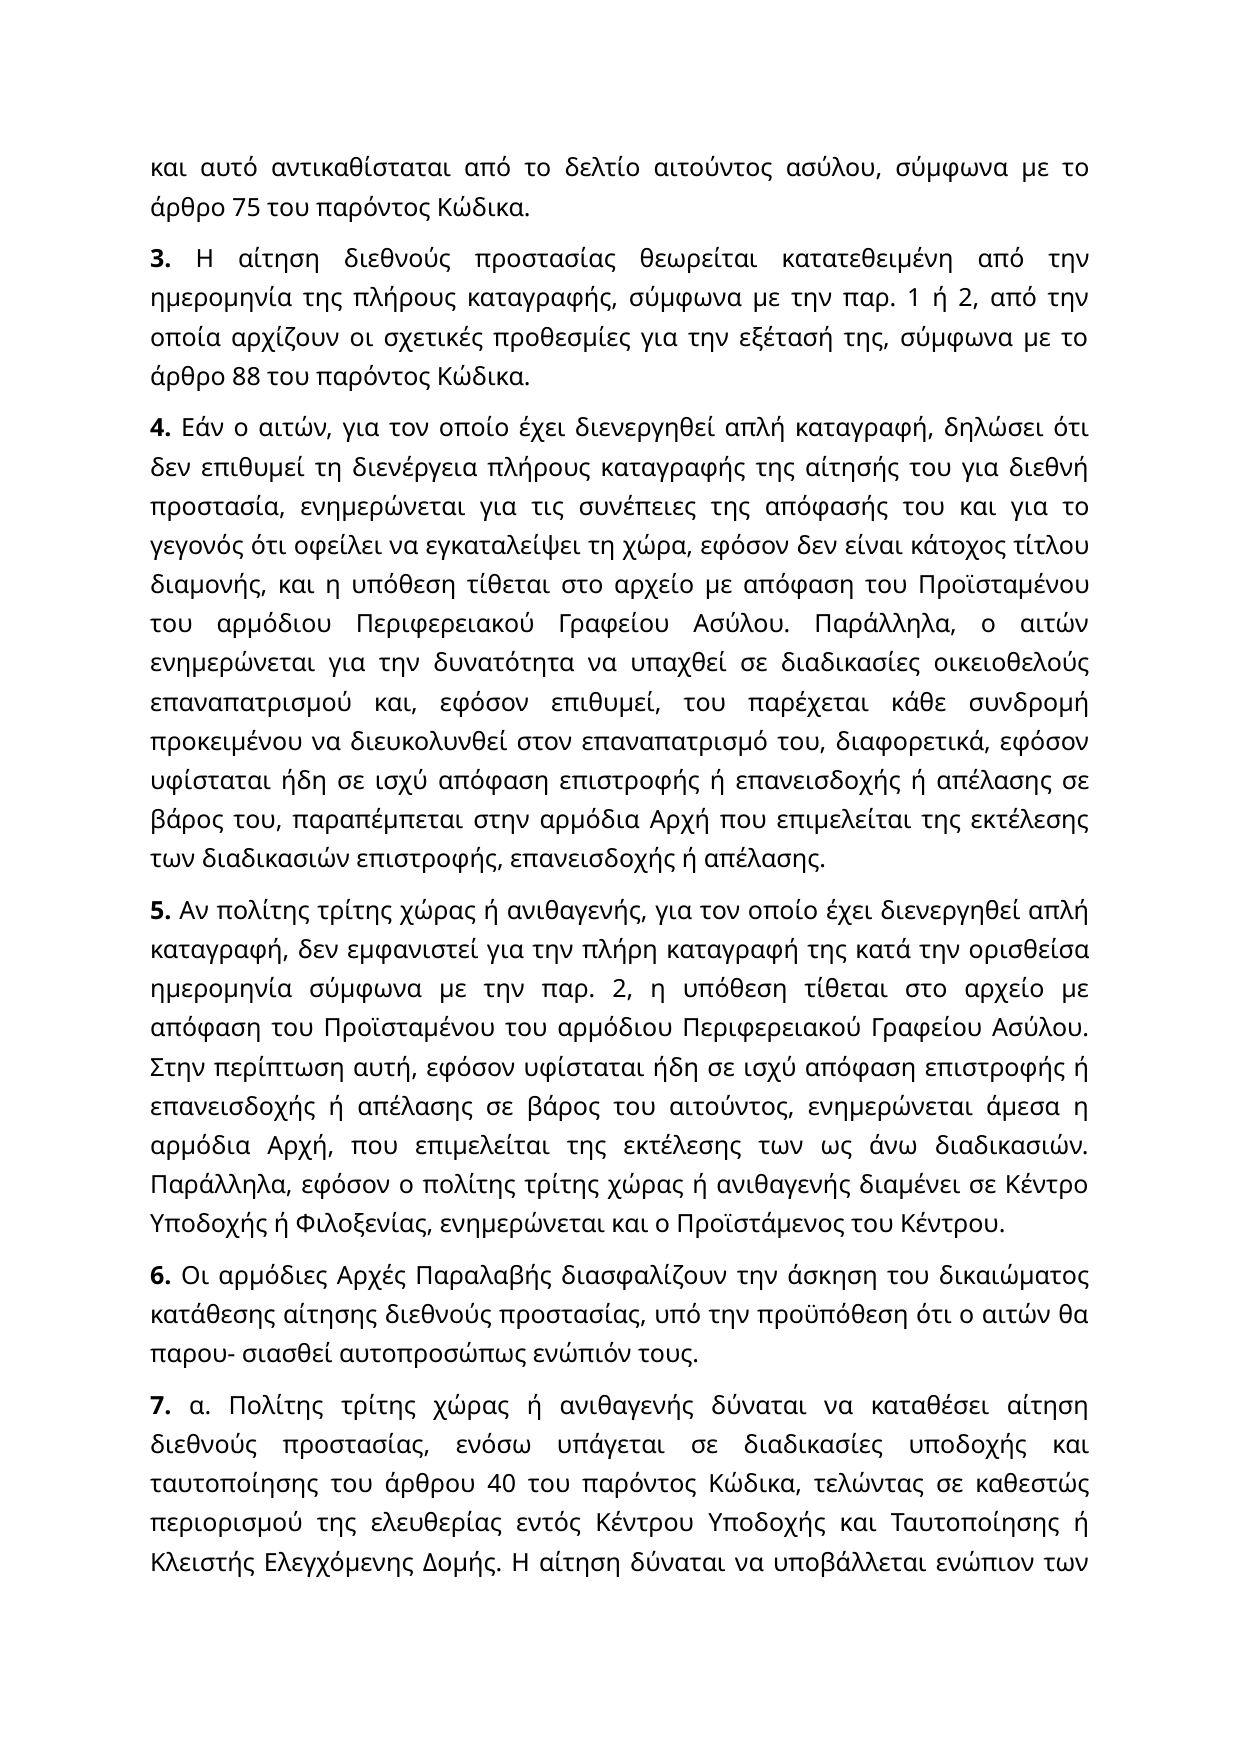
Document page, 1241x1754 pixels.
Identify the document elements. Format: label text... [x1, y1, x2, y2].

text και αυτό αντικαθίσταται από το δελτίο αιτούντος ασύλου, σύμφωνα με το άρθρο 75 του παρόντος Κώδικα. [150, 150, 1090, 223]
text 7. α. Πολίτης τρίτης χώρας ή ανιθαγενής δύναται να καταθέσει αίτηση διεθνούς προστασίας, ενόσω υπάγεται σε διαδικασίες υποδοχής και ταυτοποίησης του άρθρου 40 του παρόντος Κώδικα, τελώντας σε καθεστώς περιορισμού της ελευθερίας εντός Κέντρου Υποδοχής και Ταυτοποίησης ή Κλειστής Ελεγχόμενης Δομής. Η αίτηση δύναται να υποβάλλεται ενώπιον των [150, 1387, 1090, 1578]
text 6. Οι αρμόδιες Αρχές Παραλαβής διασφαλίζουν την άσκηση του δικαιώματος κατάθεσης αίτησης διεθνούς προστασίας, υπό την προϋπόθεση ότι ο αιτών θα παρου- σιασθεί αυτοπροσώπως ενώπιόν τους. [150, 1257, 1090, 1370]
text 4. Εάν ο αιτών, για τον οποίο έχει διενεργηθεί απλή καταγραφή, δηλώσει ότι δεν επιθυμεί τη διενέργεια πλήρους καταγραφής της αίτησής του για διεθνή προστασία, ενημερώνεται για τις συνέπειες της απόφασής του και για το γεγονός ότι οφείλει να εγκαταλείψει τη χώρα, εφόσον δεν είναι κάτοχος τίτλου διαμονής, και η υπόθεση τίθεται στο αρχείο με απόφαση του Προϊσταμένου του αρμόδιου Περιφερειακού Γραφείου Ασύλου. Παράλληλα, ο αιτών ενημερώνεται για την δυνατότητα να υπαχθεί σε διαδικασίες οικειοθελούς επαναπατρισμού και, εφόσον επιθυμεί, του παρέχεται κάθε συνδρομή προκειμένου να διευκολυνθεί στον επαναπατρισμό του, διαφορετικά, εφόσον υφίσταται ήδη σε ισχύ απόφαση επιστροφής ή επανεισδοχής ή απέλασης σε βάρος του, παραπέμπεται στην αρμόδια Αρχή που επιμελείται της εκτέλεσης των διαδικασιών επιστροφής, επανεισδοχής ή απέλασης. [150, 410, 1090, 875]
text 3. Η αίτηση διεθνούς προστασίας θεωρείται κατατεθειμένη από την ημερομηνία της πλήρους καταγραφής, σύμφωνα με την παρ. 1 ή 2, από την οποία αρχίζουν οι σχετικές προθεσμίες για την εξέτασή της, σύμφωνα με το άρθρο 88 του παρόντος Κώδικα. [150, 241, 1090, 392]
text 5. Αν πολίτης τρίτης χώρας ή ανιθαγενής, για τον οποίο έχει διενεργηθεί απλή καταγραφή, δεν εμφανιστεί για την πλήρη καταγραφή της κατά την ορισθείσα ημερομηνία σύμφωνα με την παρ. 2, η υπόθεση τίθεται στο αρχείο με απόφαση του Προϊσταμένου του αρμόδιου Περιφερειακού Γραφείου Ασύλου. Στην περίπτωση αυτή, εφόσον υφίσταται ήδη σε ισχύ απόφαση επιστροφής ή επανεισδοχής ή απέλασης σε βάρος του αιτούντος, ενημερώνεται άμεσα η αρμόδια Αρχή, που επιμελείται της εκτέλεσης των ως άνω διαδικασιών. Παράλληλα, εφόσον ο πολίτης τρίτης χώρας ή ανιθαγενής διαμένει σε Κέντρο Υποδοχής ή Φιλοξενίας, ενημερώνεται και ο Προϊστάμενος του Κέντρου. [150, 892, 1090, 1240]
